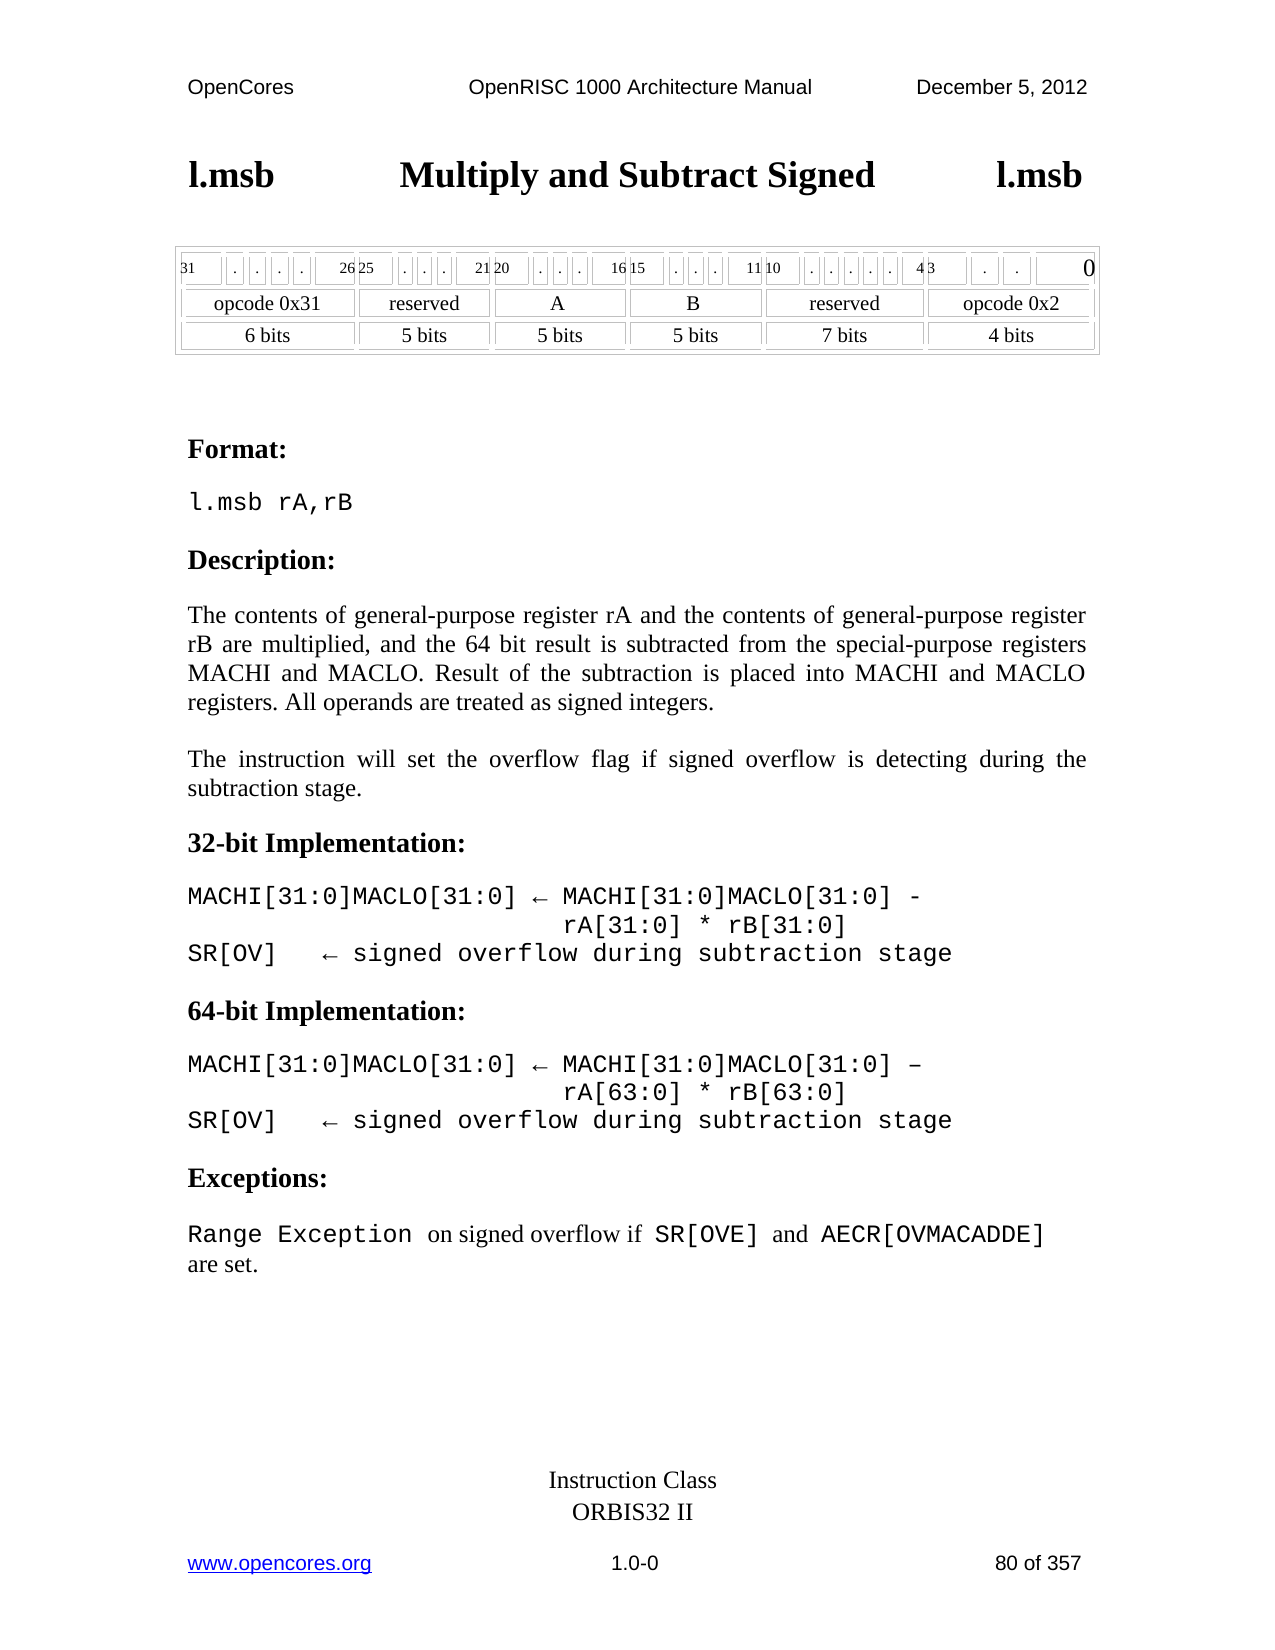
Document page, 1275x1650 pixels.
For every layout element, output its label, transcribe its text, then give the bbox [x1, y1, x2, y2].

text 64-bit Implementation: [187, 994, 1087, 1026]
text MACHI[31:0]MACLO[31:0] ← MACHI[31:0]MACLO[31:0] – [187, 1051, 1087, 1080]
text MACHI[31:0]MACLO[31:0] ← MACHI[31:0]MACLO[31:0] - [187, 884, 1087, 912]
text 32-bit Implementation: [187, 827, 1087, 859]
text The contents of general-purpose register rA and the contents of general-purpose register rB are multiplied, and the 64 bit result is subtracted from the special-purpose registers MACHI and MACLO. Result of the subtraction is placed into MACHI and MACLO registers. All operands are treated as signed integers. [187, 600, 1087, 715]
text The instruction will set the overflow flag if signed overflow is detecting during the subtraction stage. [187, 744, 1087, 802]
text Description: [187, 543, 1087, 575]
text Range Exception on signed overflow if SR[OVE] and AECR[OVMACADDE] are set. [187, 1219, 1087, 1280]
text Format: [187, 432, 1087, 464]
text SR[OV] ← signed overflow during subtraction stage [187, 941, 1087, 969]
text rA[31:0] * rB[31:0] [187, 912, 1087, 941]
text SR[OV] ← signed overflow during subtraction stage [187, 1108, 1087, 1136]
text rA[63:0] * rB[63:0] [187, 1080, 1087, 1108]
text l.msb rA,rB [187, 489, 1087, 518]
text Exceptions: [187, 1161, 1087, 1194]
